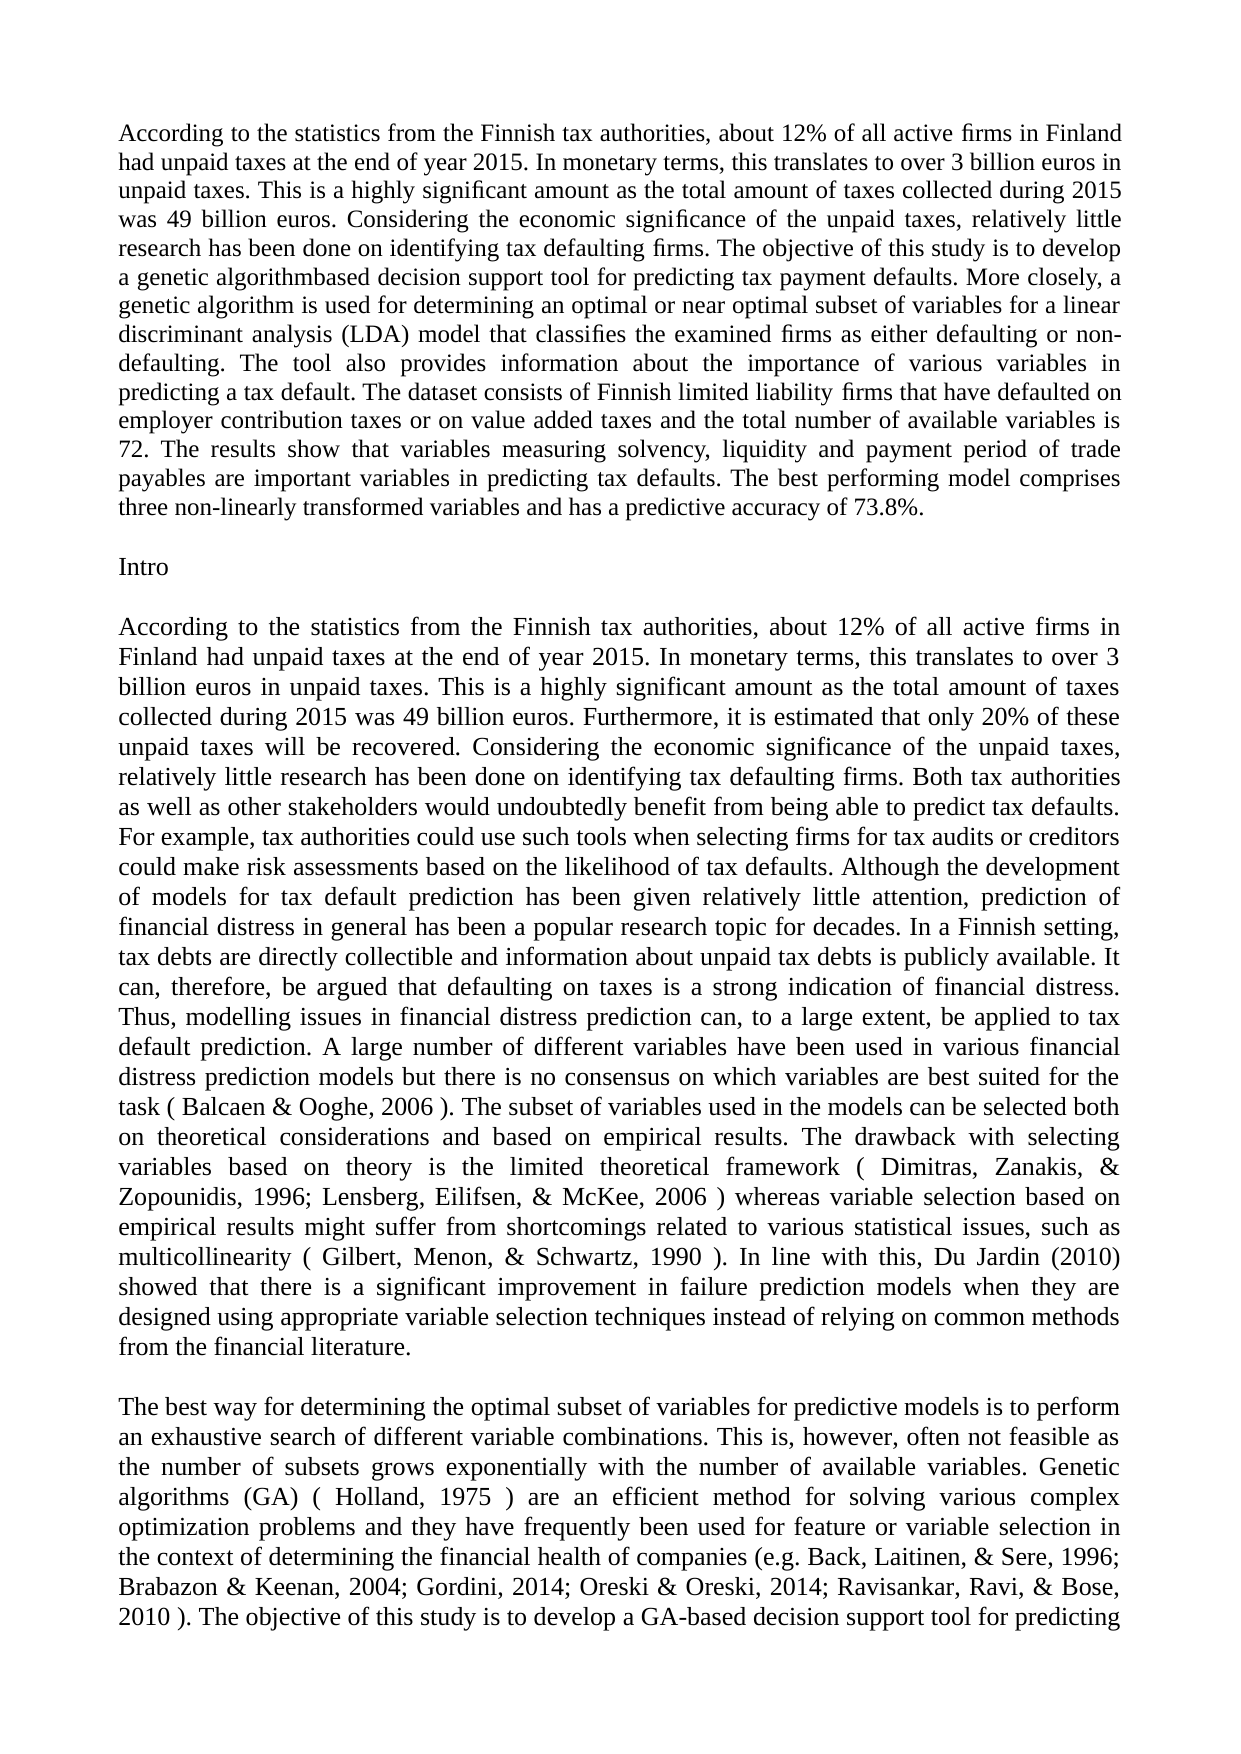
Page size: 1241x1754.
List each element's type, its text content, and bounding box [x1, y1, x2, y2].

text According to the statistics from the Finnish tax authorities, about 12% of all active ﬁrms in Finland had unpaid taxes at the end of year 2015. In monetary terms, this translates to over 3 billion euros in unpaid taxes. This is a highly signiﬁcant amount as the total amount of taxes collected during 2015 was 49 billion euros. Considering the economic signiﬁcance of the unpaid taxes, relatively little research has been done on identifying tax defaulting ﬁrms. The objective of this study is to develop a genetic algorithmbased decision support tool for predicting tax payment defaults. More closely, a genetic algorithm is used for determining an optimal or near optimal subset of variables for a linear discriminant analysis (LDA) model that classiﬁes the examined ﬁrms as either defaulting or non-defaulting. The tool also provides information about the importance of various variables in predicting a tax default. The dataset consists of Finnish limited liability ﬁrms that have defaulted on employer contribution taxes or on value added taxes and the total number of available variables is 72. The results show that variables measuring solvency, liquidity and payment period of trade payables are important variables in predicting tax defaults. The best performing model comprises three non-linearly transformed variables and has a predictive accuracy of 73.8%. [118, 118, 1122, 521]
text The best way for determining the optimal subset of variables for predictive models is to perform an exhaustive search of different variable combinations. This is, however, often not feasible as the number of subsets grows exponentially with the number of available variables. Genetic algorithms (GA) ( Holland, 1975 ) are an efficient method for solving various complex optimization problems and they have frequently been used for feature or variable selection in the context of determining the financial health of companies (e.g. Back, Laitinen, & Sere, 1996; Brabazon & Keenan, 2004; Gordini, 2014; Oreski & Oreski, 2014; Ravisankar, Ravi, & Bose, 2010 ). The objective of this study is to develop a GA-based decision support tool for predicting [118, 1391, 1122, 1631]
text Intro [118, 551, 1122, 581]
text According to the statistics from the Finnish tax authorities, about 12% of all active firms in Finland had unpaid taxes at the end of year 2015. In monetary terms, this translates to over 3 billion euros in unpaid taxes. This is a highly significant amount as the total amount of taxes collected during 2015 was 49 billion euros. Furthermore, it is estimated that only 20% of these unpaid taxes will be recovered. Considering the economic significance of the unpaid taxes, relatively little research has been done on identifying tax defaulting firms. Both tax authorities as well as other stakeholders would undoubtedly benefit from being able to predict tax defaults. For example, tax authorities could use such tools when selecting firms for tax audits or creditors could make risk assessments based on the likelihood of tax defaults. Although the development of models for tax default prediction has been given relatively little attention, prediction of financial distress in general has been a popular research topic for decades. In a Finnish setting, tax debts are directly collectible and information about unpaid tax debts is publicly available. It can, therefore, be argued that defaulting on taxes is a strong indication of financial distress. Thus, modelling issues in financial distress prediction can, to a large extent, be applied to tax default prediction. A large number of different variables have been used in various financial distress prediction models but there is no consensus on which variables are best suited for the task ( Balcaen & Ooghe, 2006 ). The subset of variables used in the models can be selected both on theoretical considerations and based on empirical results. The drawback with selecting variables based on theory is the limited theoretical framework ( Dimitras, Zanakis, & Zopounidis, 1996; Lensberg, Eilifsen, & McKee, 2006 ) whereas variable selection based on empirical results might suffer from shortcomings related to various statistical issues, such as multicollinearity ( Gilbert, Menon, & Schwartz, 1990 ). In line with this, Du Jardin (2010) showed that there is a significant improvement in failure prediction models when they are designed using appropriate variable selection techniques instead of relying on common methods from the financial literature. [118, 611, 1122, 1361]
